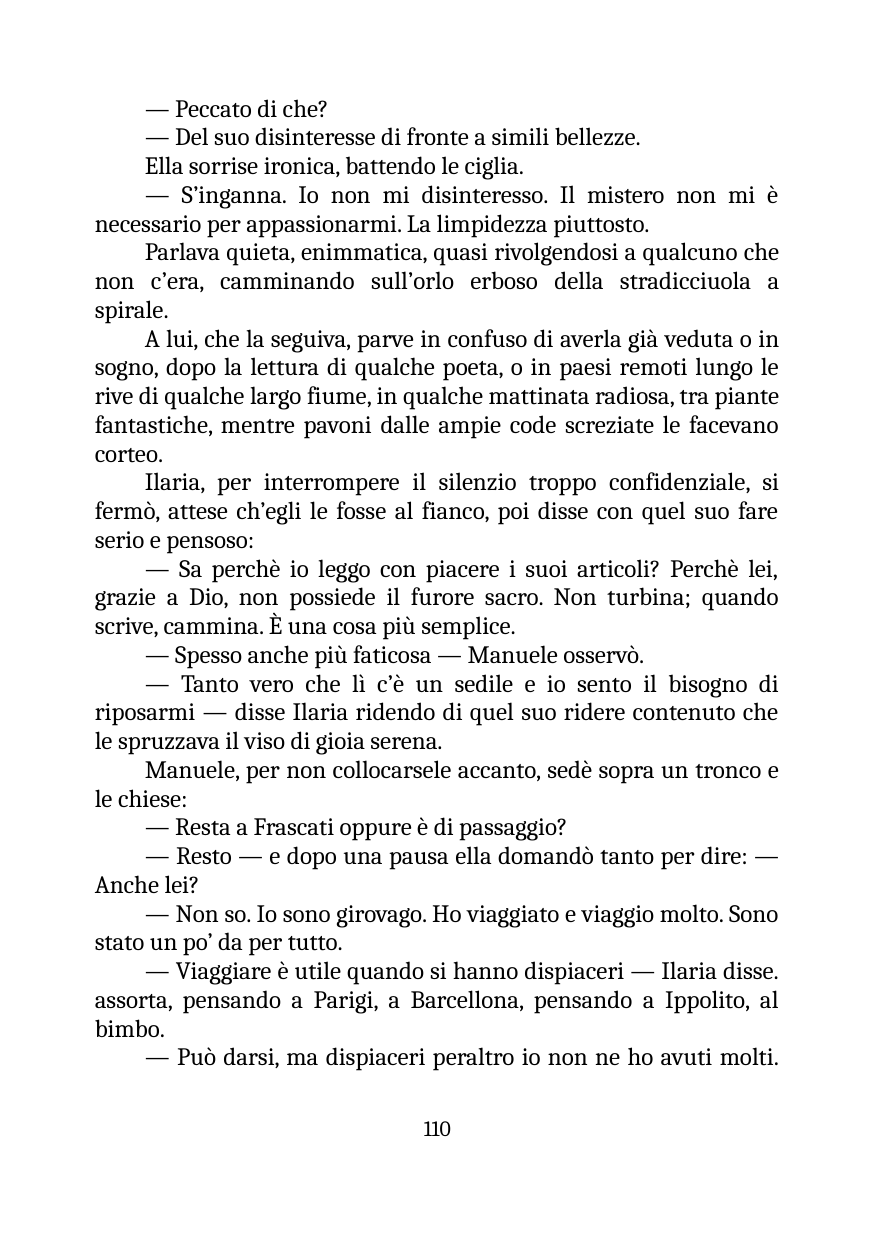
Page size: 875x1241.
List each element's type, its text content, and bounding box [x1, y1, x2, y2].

text — Spesso anche più faticosa — Manuele osservò. [94, 641, 779, 669]
text — Viaggiare è utile quando si hanno dispiaceri — Ilaria disse. assorta, pensando a Parigi, a Barcellona, pensando a Ippolito, al bimbo. [94, 957, 779, 1043]
text — Non so. Io sono girovago. Ho viaggiato e viaggio molto. Sono stato un po’ da per tutto. [94, 899, 779, 957]
text — Può darsi, ma dispiaceri peraltro io non ne ho avuti molti. [94, 1043, 779, 1072]
text — Resto — e dopo una pausa ella domandò tanto per dire: — Anche lei? [94, 842, 779, 899]
text Parlava quieta, enimmatica, quasi rivolgendosi a qualcuno che non c’era, camminando sull’orlo erboso della stradicciuola a spirale. [94, 238, 779, 324]
text A lui, che la seguiva, parve in confuso di averla già veduta o in sogno, dopo la lettura di qualche poeta, o in paesi remoti lungo le rive di qualche largo fiume, in qualche mattinata radiosa, tra piante fantastiche, mentre pavoni dalle ampie code screziate le facevano corteo. [94, 324, 779, 468]
text — Sa perchè io leggo con piacere i suoi articoli? Perchè lei, grazie a Dio, non possiede il furore sacro. Non turbina; quando scrive, cammina. È una cosa più semplice. [94, 554, 779, 641]
text Ella sorrise ironica, battendo le ciglia. [94, 152, 779, 181]
text — Resta a Frascati oppure è di passaggio? [94, 813, 779, 842]
text — Del suo disinteresse di fronte a simili bellezze. [94, 123, 779, 152]
text Manuele, per non collocarsele accanto, sedè sopra un tronco e le chiese: [94, 756, 779, 813]
text Ilaria, per interrompere il silenzio troppo confidenziale, si fermò, attese ch’egli le fosse al fianco, poi disse con quel suo fare serio e pensoso: [94, 468, 779, 554]
text — Tanto vero che lì c’è un sedile e io sento il bisogno di riposarmi — disse Ilaria ridendo di quel suo ridere contenuto che le spruzzava il viso di gioia serena. [94, 669, 779, 756]
text — Peccato di che? [94, 94, 779, 123]
text — S’inganna. Io non mi disinteresso. Il mistero non mi è necessario per appassionarmi. La limpidezza piuttosto. [94, 181, 779, 238]
